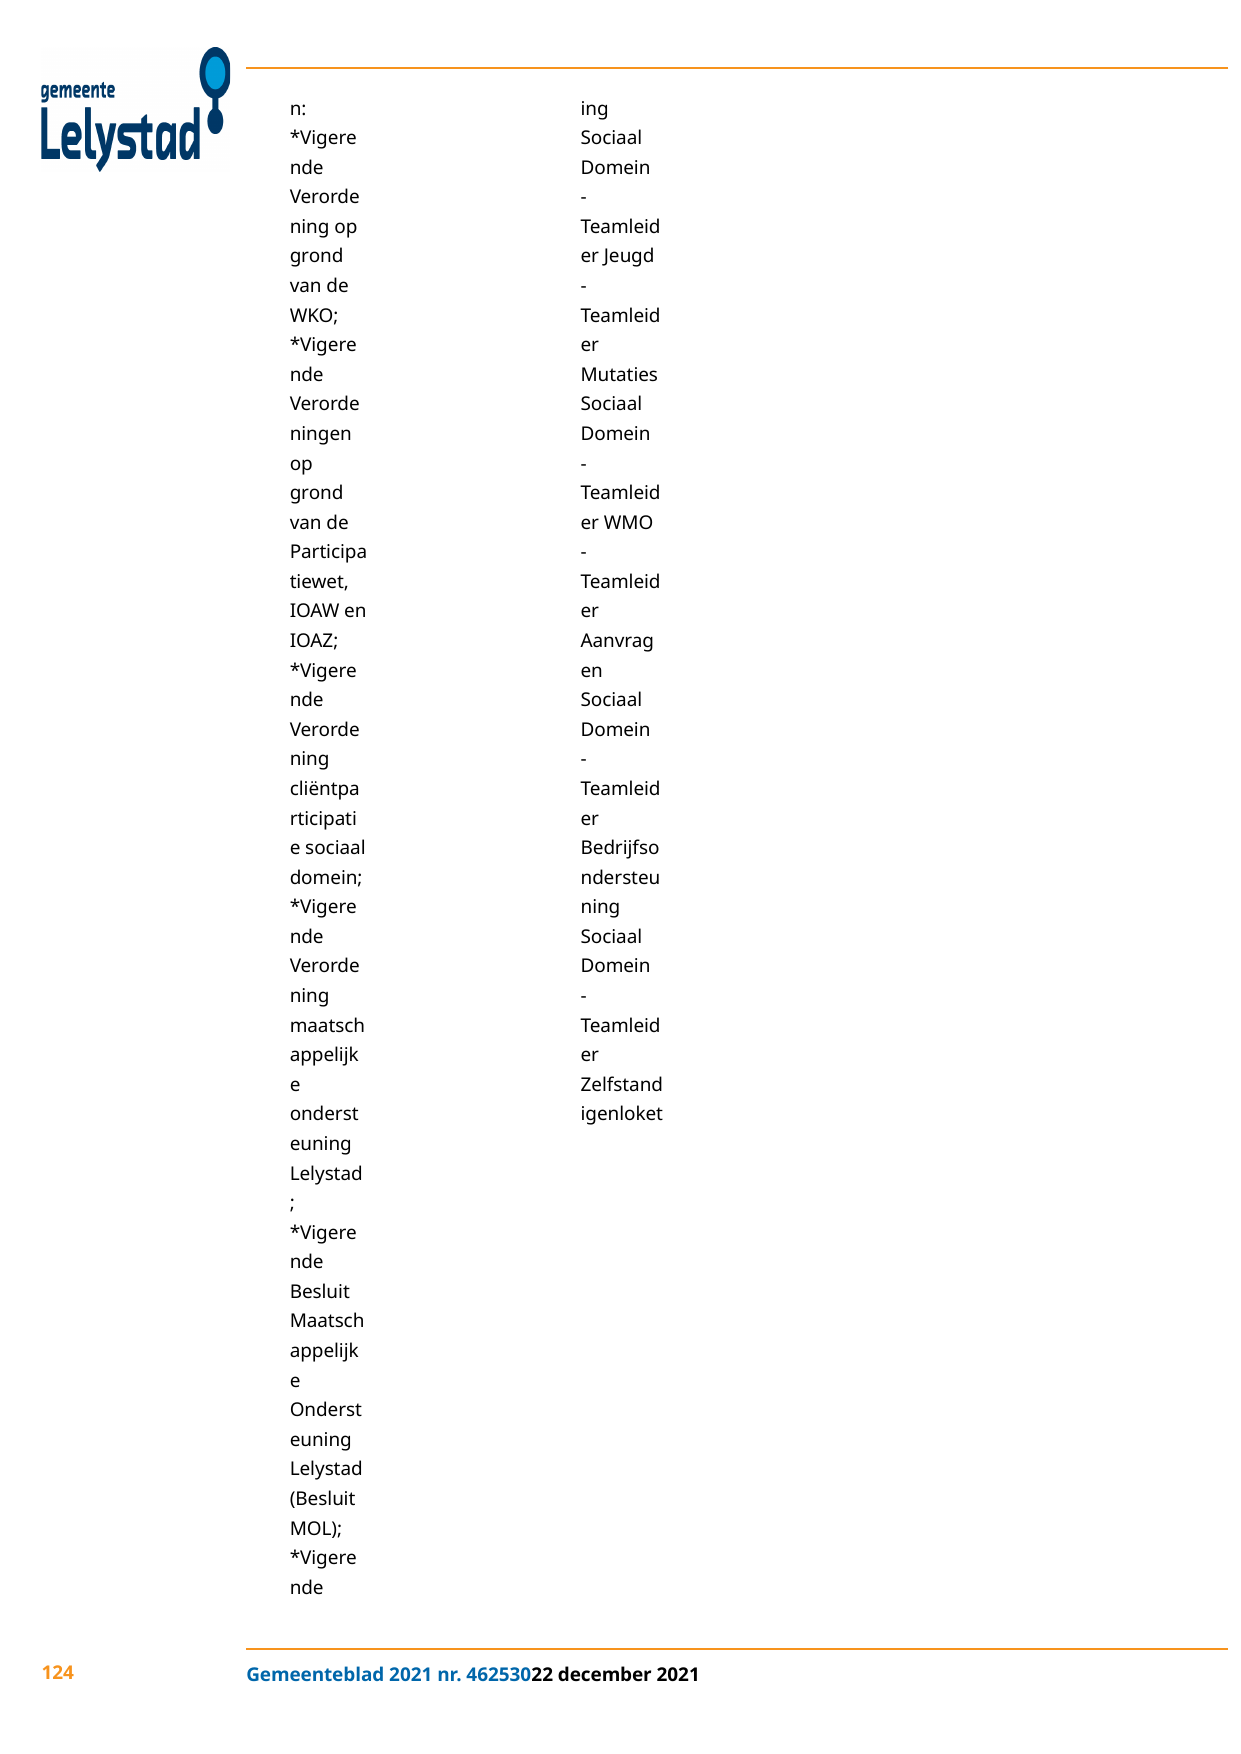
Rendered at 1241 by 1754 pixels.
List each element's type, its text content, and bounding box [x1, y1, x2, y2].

table_cell n: *Vigerende Verordening op grond van de WKO; *Vigerende Verordeningen op grond van de Participatiewet, IOAW en IOAZ; *Vigerende Verordening cliëntparticipatie sociaal domein; *Vigerende Verordening maatschappelijke ondersteuning Lelystad; *Vigerende Besluit Maatschappelijke Ondersteuning Lelystad (Besluit MOL); *Vigerende [290, 95, 367, 1600]
table_cell [367, 95, 450, 1600]
table_cell [955, 95, 1110, 1600]
table_cell ing Sociaal Domein - Teamleider Jeugd - Teamleider Mutaties Sociaal Domein - Teamleider WMO - Teamleider Aanvragen Sociaal Domein - Teamleider Bedrijfsondersteuning Sociaal Domein - Teamleider Zelfstandigenloket [580, 95, 663, 1600]
table_cell [747, 95, 830, 1600]
table_cell [497, 95, 580, 1600]
table_cell [248, 95, 289, 1600]
table_cell [450, 95, 497, 1600]
table_cell [664, 95, 747, 1600]
table_cell [871, 95, 954, 1600]
table_cell [830, 95, 871, 1600]
picture [41, 47, 231, 172]
